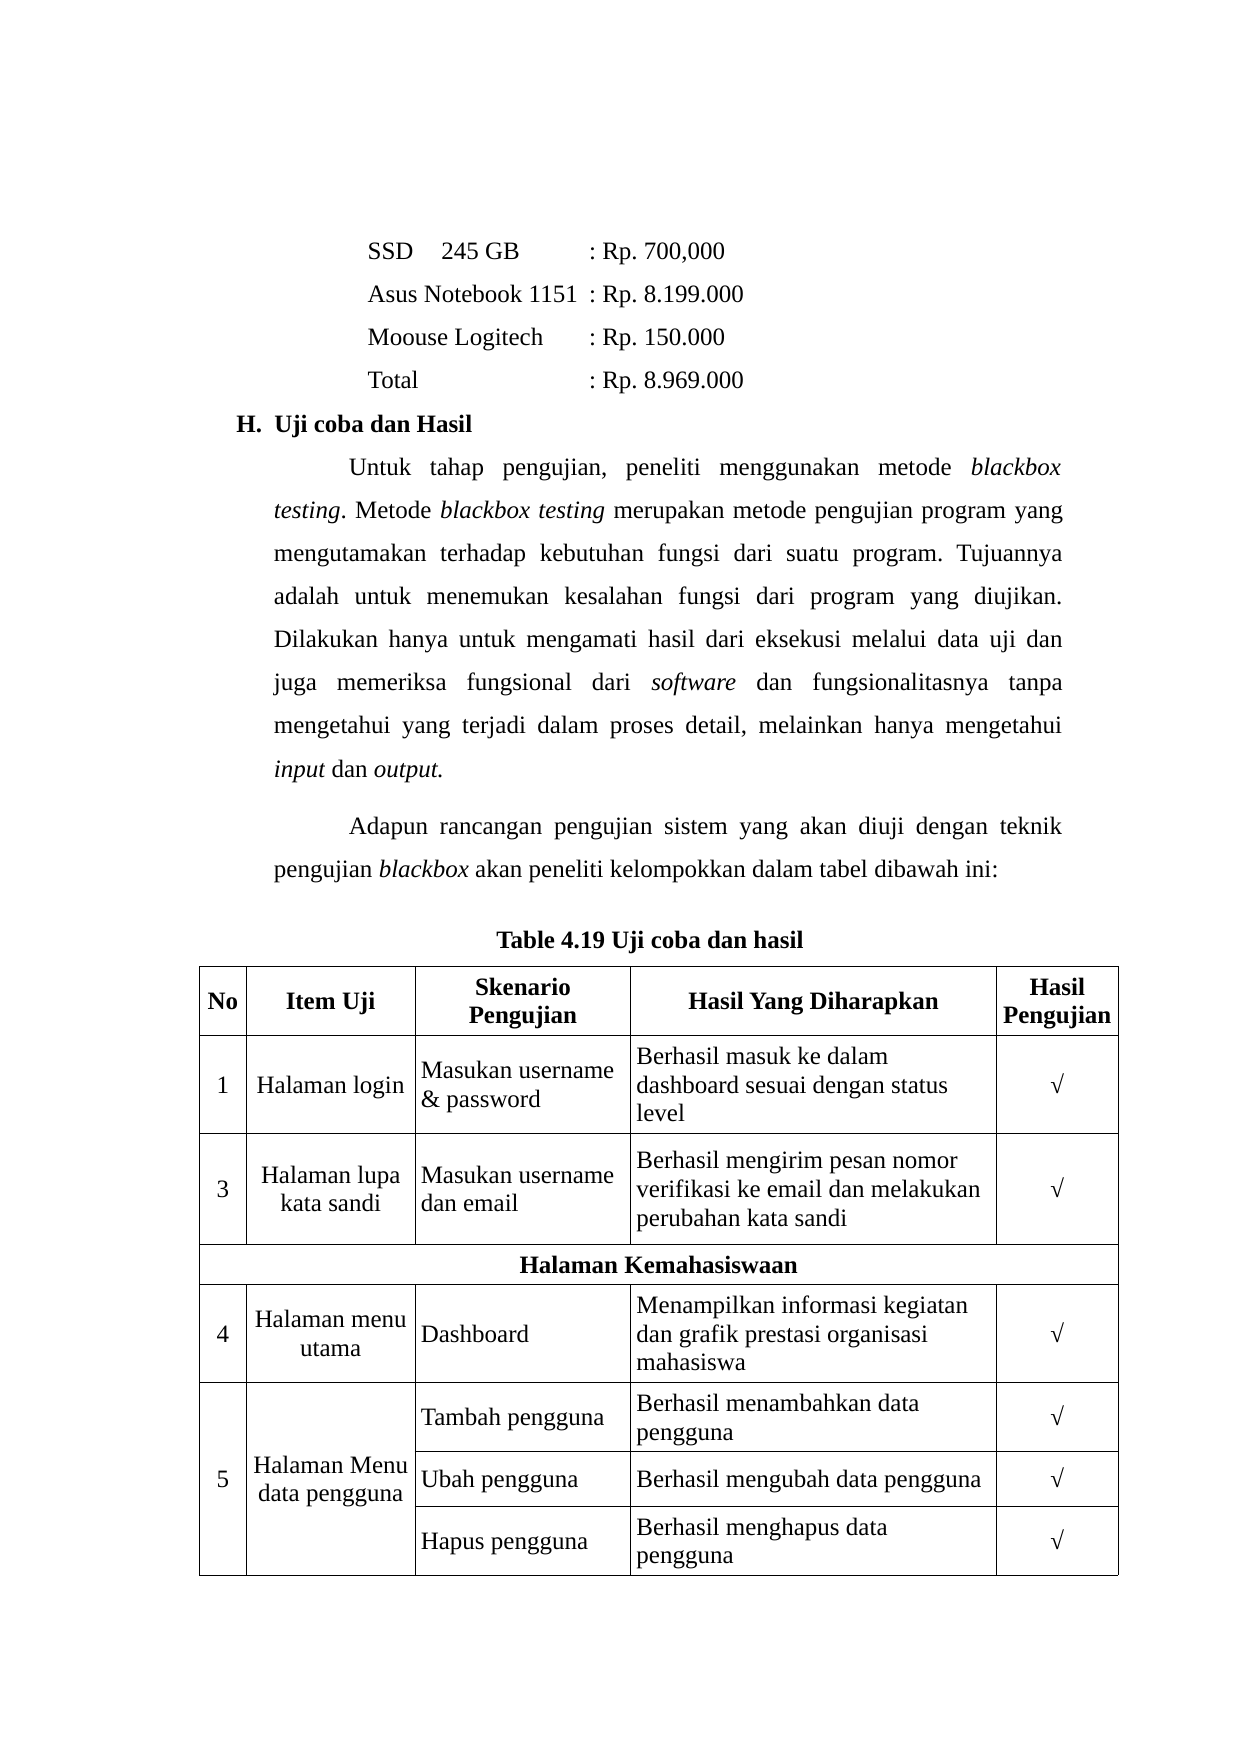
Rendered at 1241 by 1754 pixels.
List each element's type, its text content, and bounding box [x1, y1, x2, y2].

list Moouse Logitech : Rp. 150.000 [326, 322, 1063, 351]
table_cell Masukan username dan email [416, 1134, 630, 1244]
table_cell Halaman login [247, 1036, 415, 1133]
table_cell 3 [200, 1134, 246, 1244]
table_header Skenario Pengujian [416, 967, 630, 1035]
text Adapun rancangan pengujian sistem yang akan diuji dengan teknik pengujian blackbox akan peneliti kelompokkan dalam tabel dibawah ini: [274, 811, 1063, 883]
list Asus Notebook 1151 : Rp. 8.199.000 [326, 279, 1063, 308]
table_cell Menampilkan informasi kegiatan dan grafik prestasi organisasi mahasiswa [631, 1285, 996, 1382]
table_cell Berhasil menghapus data pengguna [631, 1507, 996, 1575]
table_cell Halaman Kemahasiswaan [200, 1245, 1118, 1284]
table_header Item Uji [247, 967, 415, 1035]
table_cell Berhasil menambahkan data pengguna [631, 1383, 996, 1451]
table_cell √ [997, 1507, 1118, 1575]
table_cell Masukan username & password [416, 1036, 630, 1133]
list Uji coba dan Hasil [236, 409, 1063, 437]
table_cell 1 [200, 1036, 246, 1133]
table_cell Halaman lupa kata sandi [247, 1134, 415, 1244]
table_header Hasil Pengujian [997, 967, 1118, 1035]
table_cell Halaman Menu data pengguna [247, 1383, 415, 1575]
table_cell √ [997, 1383, 1118, 1451]
table_header No [200, 967, 246, 1035]
table_cell √ [997, 1134, 1118, 1244]
table_cell Dashboard [416, 1285, 630, 1382]
table_cell Hapus pengguna [416, 1507, 630, 1575]
table_cell Ubah pengguna [416, 1452, 630, 1506]
table_cell √ [997, 1285, 1118, 1382]
table_cell Halaman menu utama [247, 1285, 415, 1382]
table_cell √ [997, 1036, 1118, 1133]
text Table 4.19 Uji coba dan hasil [236, 925, 1063, 953]
table_cell Berhasil mengubah data pengguna [631, 1452, 996, 1506]
table_cell Berhasil mengirim pesan nomor verifikasi ke email dan melakukan perubahan kata sandi [631, 1134, 996, 1244]
list SSD 245 GB : Rp. 700,000 [326, 236, 1063, 265]
table_cell 4 [200, 1285, 246, 1382]
table_cell Tambah pengguna [416, 1383, 630, 1451]
text Untuk tahap pengujian, peneliti menggunakan metode blackbox testing. Metode blackbox testing merupakan metode pengujian program yang mengutamakan terhadap kebutuhan fungsi dari suatu program. Tujuannya adalah untuk menemukan kesalahan fungsi dari program yang diujikan. Dilakukan hanya untuk mengamati hasil dari eksekusi melalui data uji dan juga memeriksa fungsional dari software dan fungsionalitasnya tanpa mengetahui yang terjadi dalam proses detail, melainkan hanya mengetahui input dan output. [274, 452, 1063, 782]
table_cell 5 [200, 1383, 246, 1575]
list Total : Rp. 8.969.000 [326, 366, 1063, 394]
table_cell √ [997, 1452, 1118, 1506]
table_cell Berhasil masuk ke dalam dashboard sesuai dengan status level [631, 1036, 996, 1133]
table_header Hasil Yang Diharapkan [631, 967, 996, 1035]
